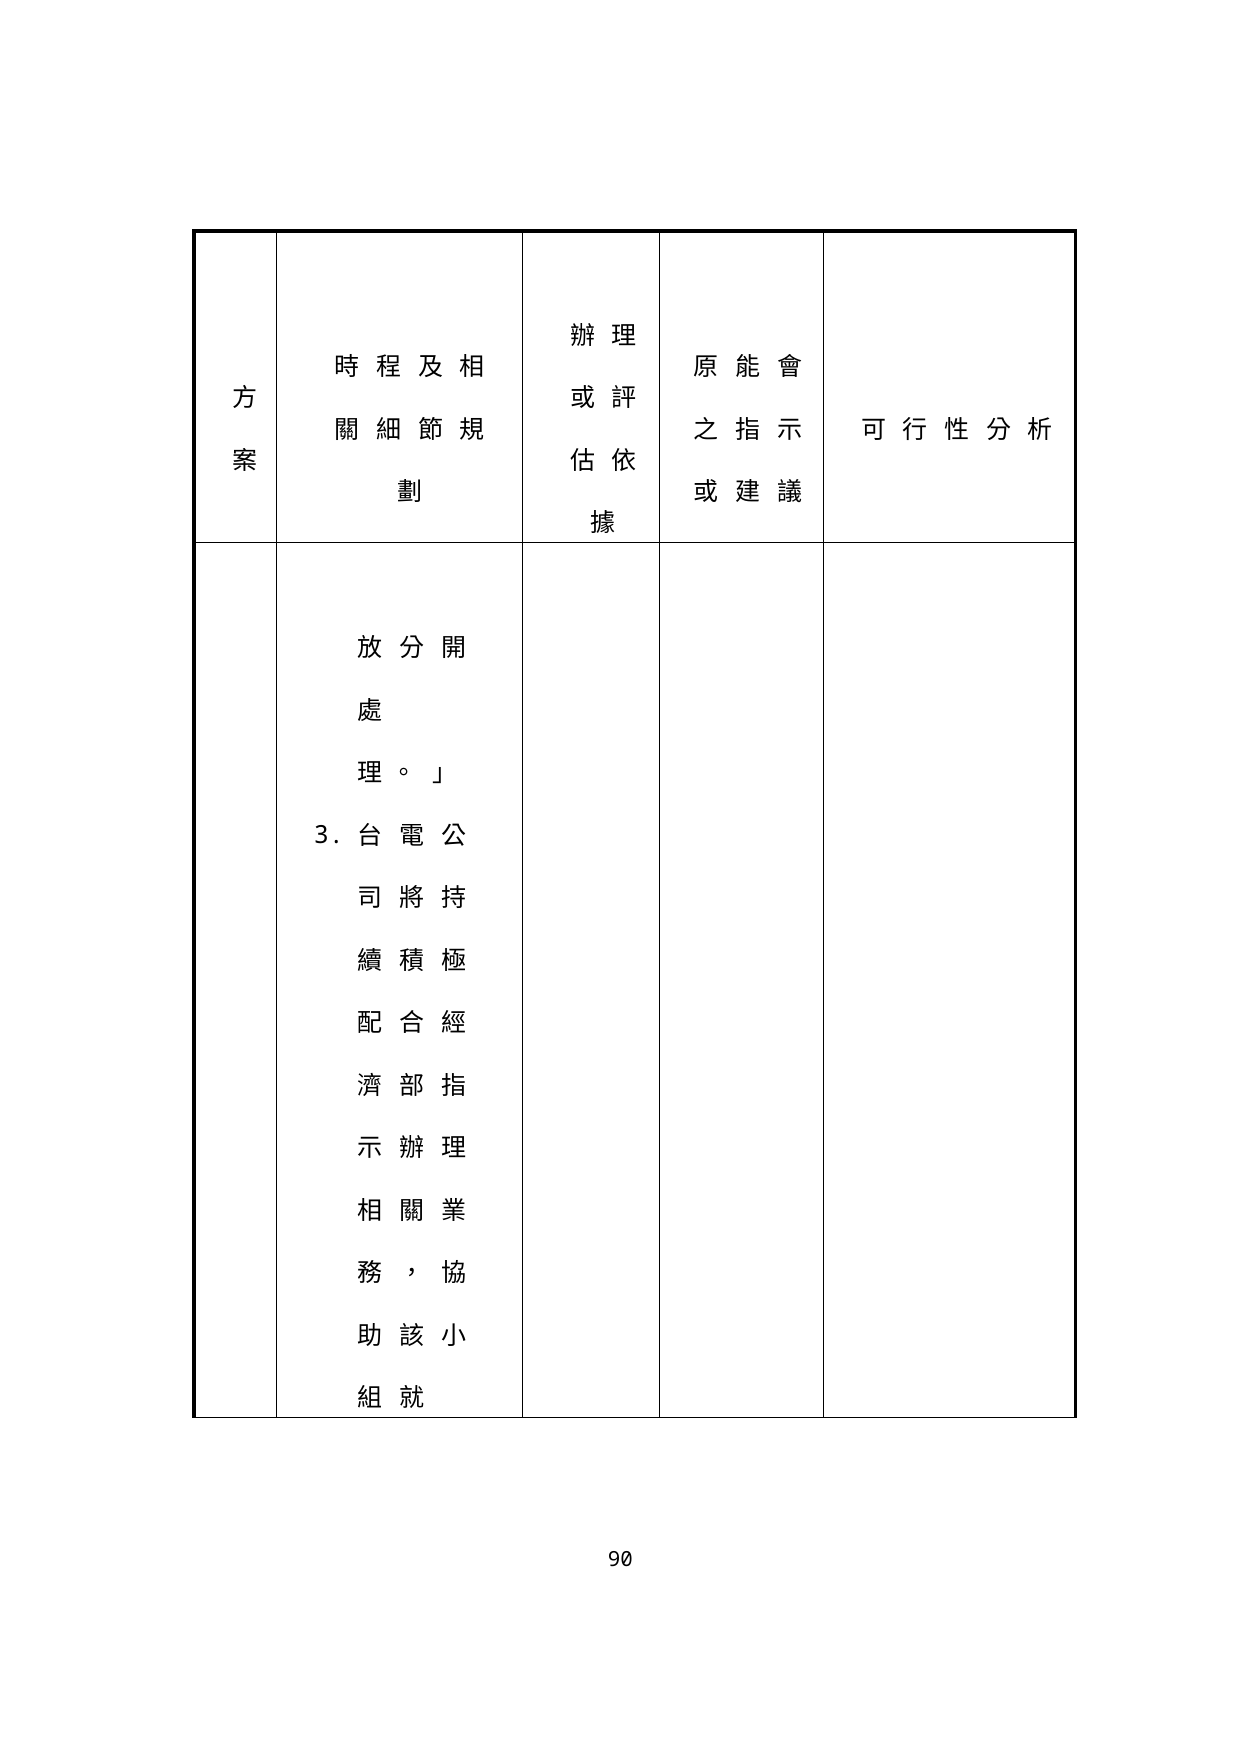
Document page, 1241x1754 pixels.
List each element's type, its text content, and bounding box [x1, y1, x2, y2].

table_header 可行性分析 [824, 233, 1074, 542]
table_cell [660, 543, 823, 1417]
table_cell [196, 543, 276, 1417]
table_cell [824, 543, 1074, 1417]
table_header 辦理或評估依據 [523, 233, 659, 542]
table_cell [523, 543, 659, 1417]
table_header 原能會之指示或建議 [660, 233, 823, 542]
table_header 時程及相關細節規劃 [277, 233, 522, 542]
table_header 方案 [196, 233, 276, 542]
table_cell 放分開處理。」 3.台電公司將持續積極配合經濟部指示辦理相關業務，協助該小組就 [277, 543, 522, 1417]
